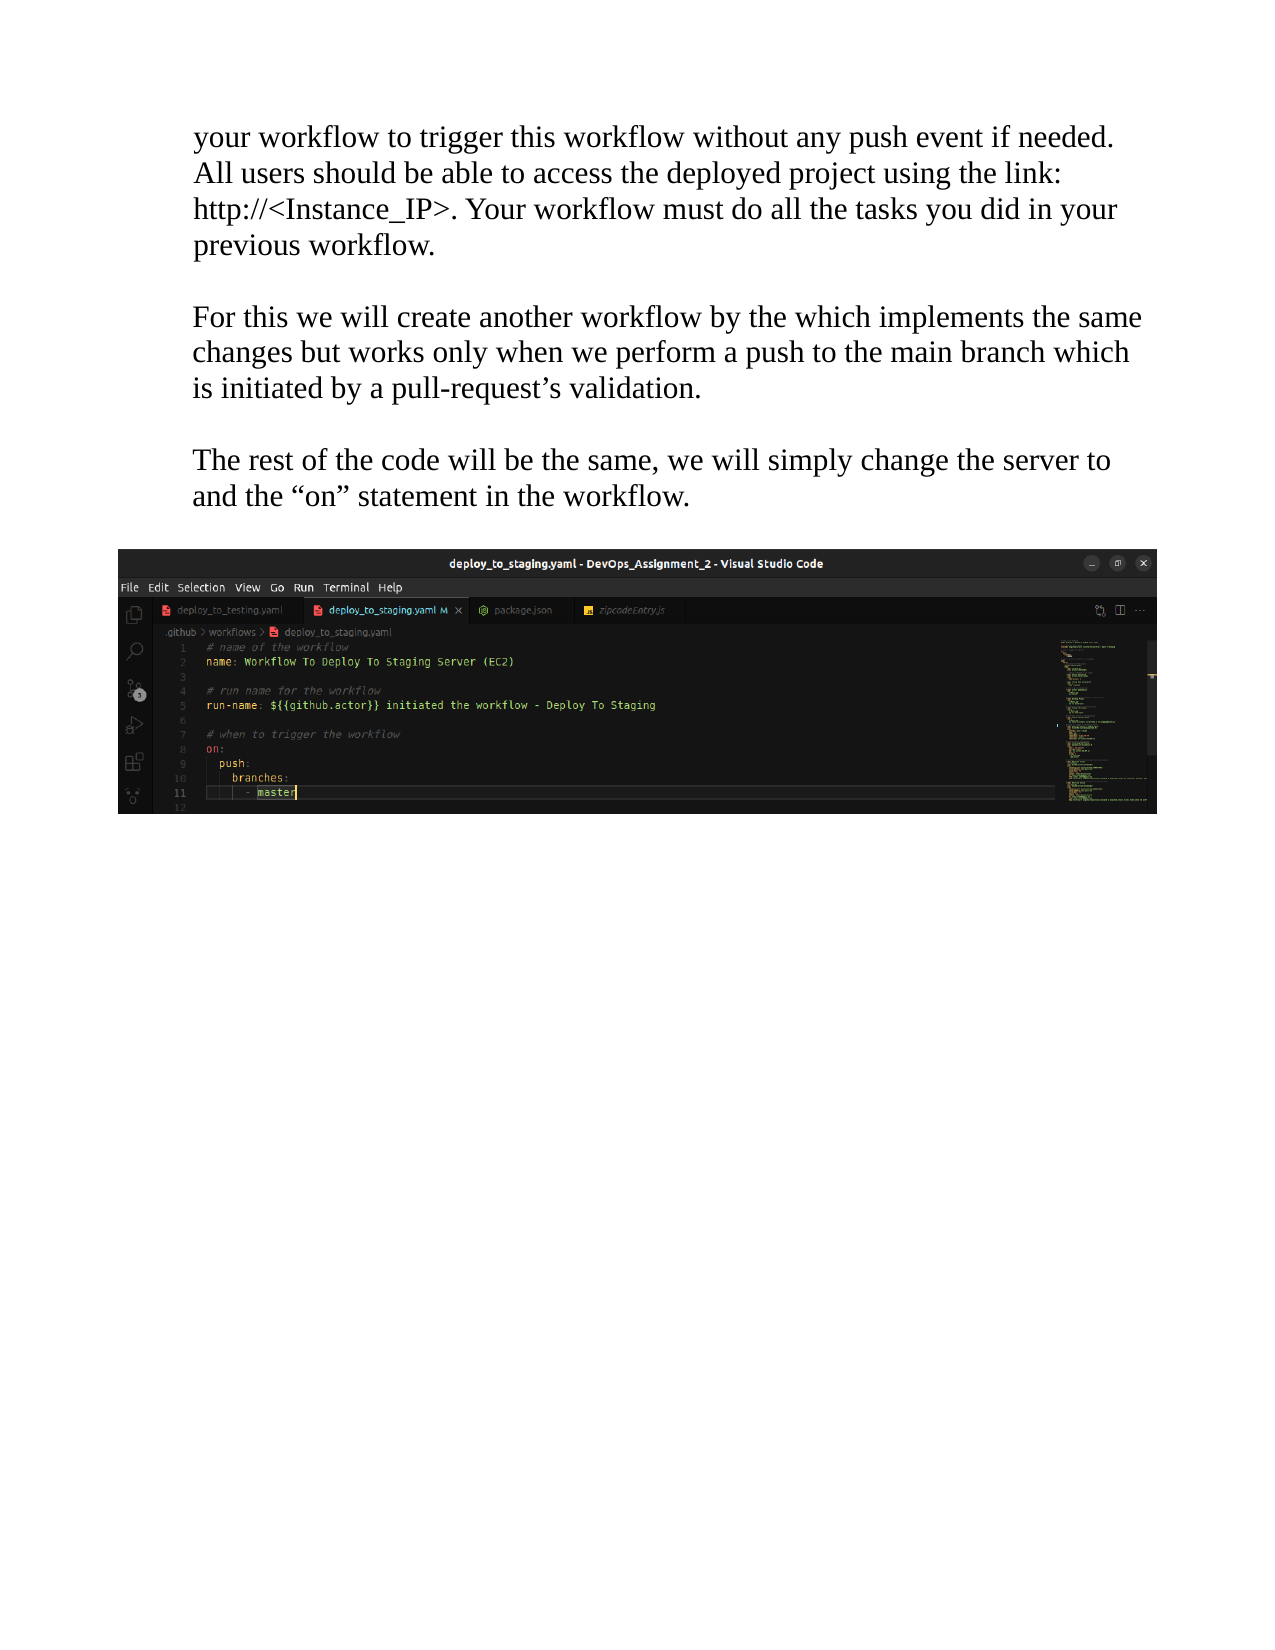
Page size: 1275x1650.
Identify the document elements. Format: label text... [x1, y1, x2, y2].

list your workflow to trigger this workflow without any push event if needed. All users should be able to access the deployed project using the link: http://<Instance_IP>. Your workflow must do all the tasks you did in your previous workflow. [156, 118, 1157, 262]
text The rest of the code will be the same, we will simply change the server to and the “on” statement in the workflow. [118, 442, 1157, 513]
text For this we will create another workflow by the which implements the same changes but works only when we perform a push to the main branch which is initiated by a pull-request’s validation. [118, 298, 1157, 406]
picture [118, 549, 1157, 814]
